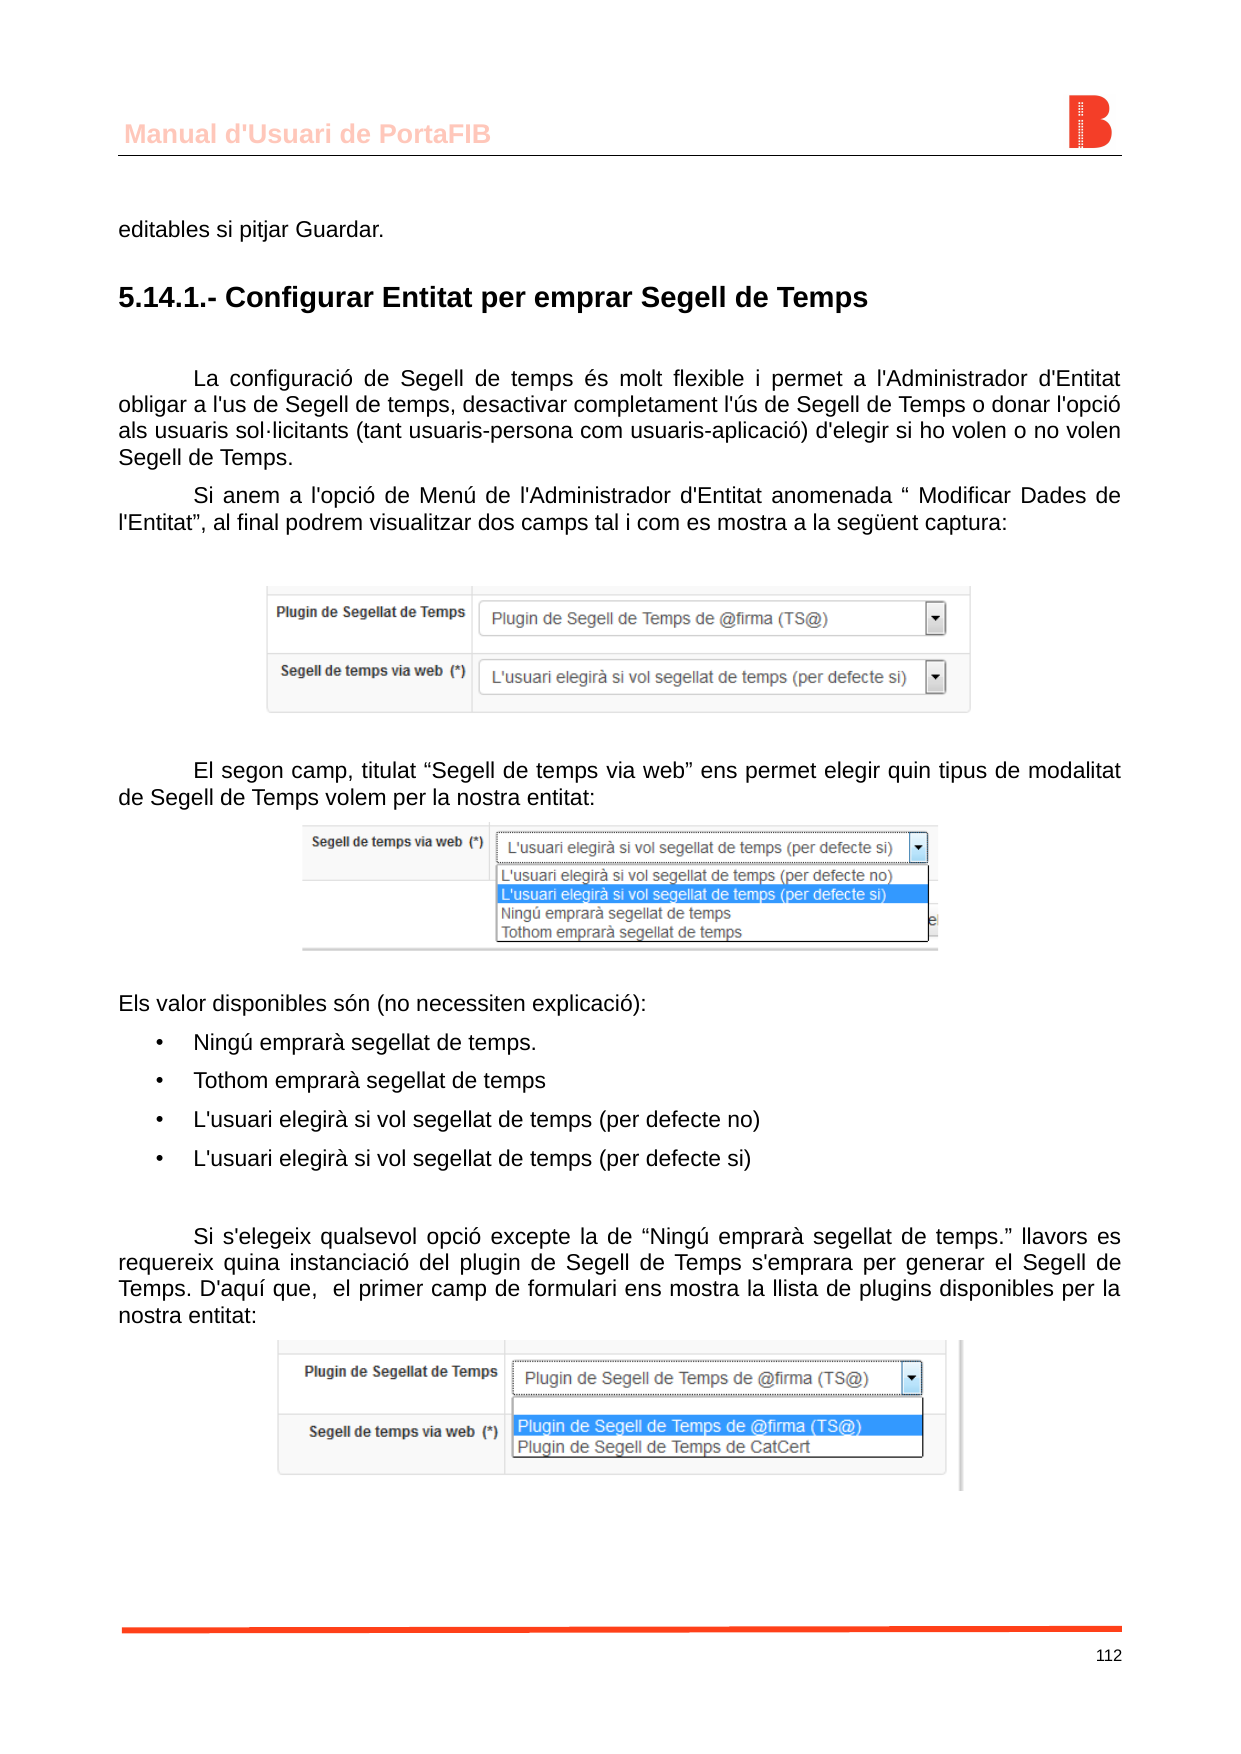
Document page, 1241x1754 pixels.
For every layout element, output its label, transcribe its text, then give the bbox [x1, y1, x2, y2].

text Si s'elegeix qualsevol opció excepte la de “Ningú emprarà segellat de temps.” llavors es requereix quina instanciació del plugin de Segell de Temps s'emprara per generar el Segell de Temps. D'aquí que, el primer camp de formulari ens mostra la llista de plugins disponibles per la nostra entitat: [118, 1223, 1122, 1328]
subtitle Configurar Entitat per emprar Segell de Temps [118, 279, 1122, 313]
picture [269, 1340, 971, 1491]
text La configuració de Segell de temps és molt flexible i permet a l'Administrador d'Entitat obligar a l'us de Segell de temps, desactivar completament l'ús de Segell de Temps o donar l'opció als usuaris sol·licitants (tant usuaris-persona com usuaris-aplicació) d'elegir si ho volen o no volen Segell de Temps. [118, 364, 1122, 470]
text editables si pitjar Guardar. [118, 216, 1122, 242]
text Si anem a l'opció de Menú de l'Administrador d'Entitat anomenada “ Modificar Dades de l'Entitat”, al final podrem visualitzar dos camps tal i com es mostra a la següent captura: [118, 482, 1122, 535]
list Ningú emprarà segellat de temps. [156, 1028, 1122, 1055]
text El segon camp, titulat “Segell de temps via web” ens permet elegir quin tipus de modalitat de Segell de Temps volem per la nostra entitat: [118, 757, 1122, 810]
list Tothom emprarà segellat de temps [156, 1067, 1122, 1094]
picture [302, 822, 939, 951]
list L'usuari elegirà si vol segellat de temps (per defecte no) [156, 1106, 1122, 1132]
picture [1063, 94, 1117, 150]
picture [263, 586, 978, 719]
list L'usuari elegirà si vol segellat de temps (per defecte si) [156, 1145, 1122, 1171]
text Els valor disponibles són (no necessiten explicació): [118, 989, 1122, 1016]
